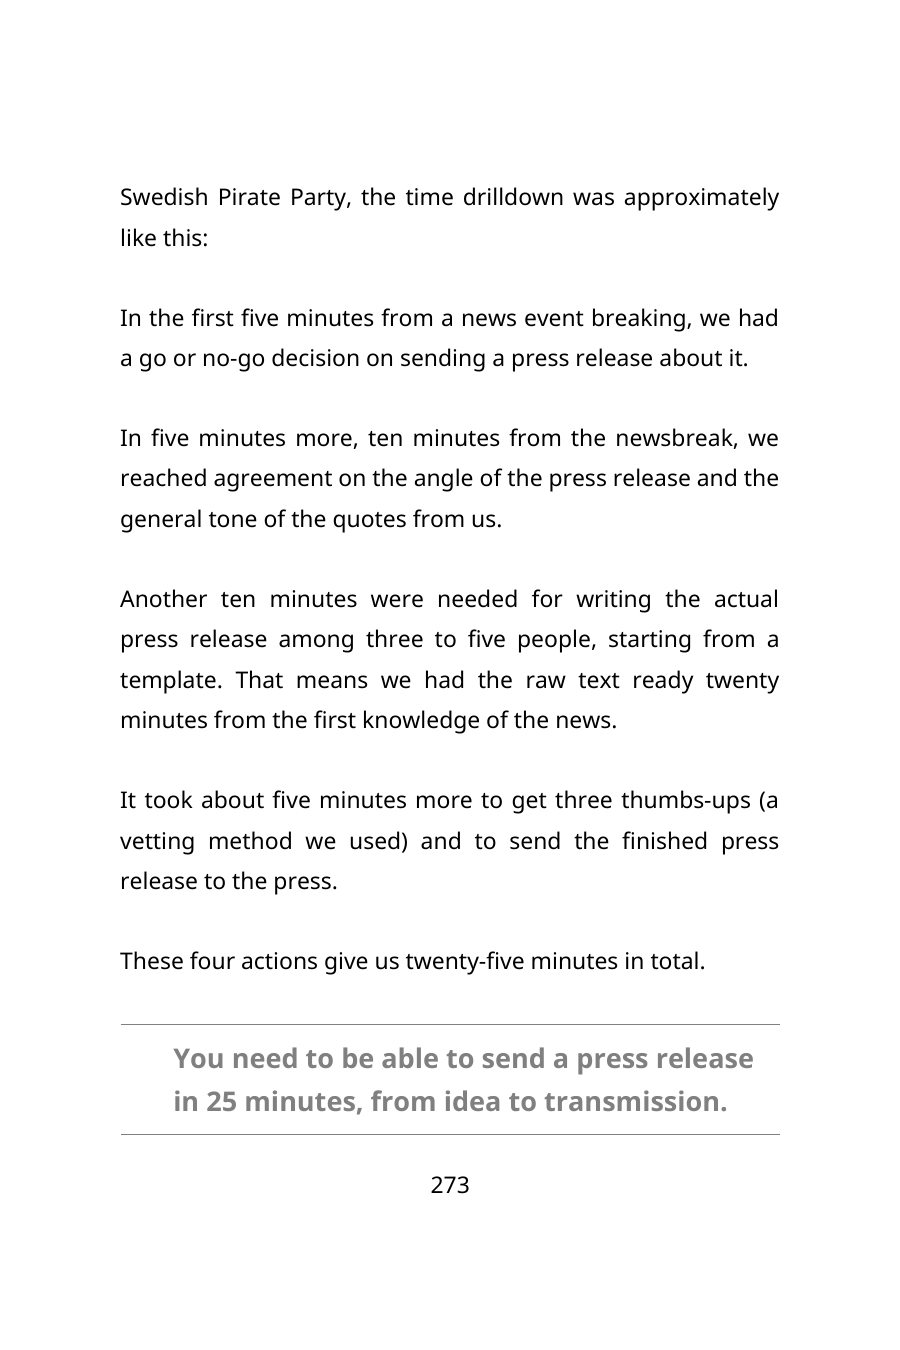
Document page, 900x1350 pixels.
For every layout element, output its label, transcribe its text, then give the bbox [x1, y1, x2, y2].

text You need to be able to send a press release in 25 minutes, from idea to transmission. [121, 1025, 780, 1134]
text In the first five minutes from a news event breaking, we had a go or no-go decision on sending a press release about it. [120, 301, 780, 373]
text These four actions give us twenty-five minutes in total. [120, 945, 780, 976]
text Swedish Pirate Party, the time drilldown was approximately like this: [120, 181, 780, 253]
text Another ten minutes were needed for writing the actual press release among three to five people, starting from a template. That means we had the raw text ready twenty minutes from the first knowledge of the news. [120, 582, 780, 736]
text In five minutes more, ten minutes from the newsbreak, we reached agreement on the angle of the press release and the general tone of the quotes from us. [120, 422, 780, 534]
text It took about five minutes more to get three thumbs-ups (a vetting method we used) and to send the finished press release to the press. [120, 784, 780, 896]
